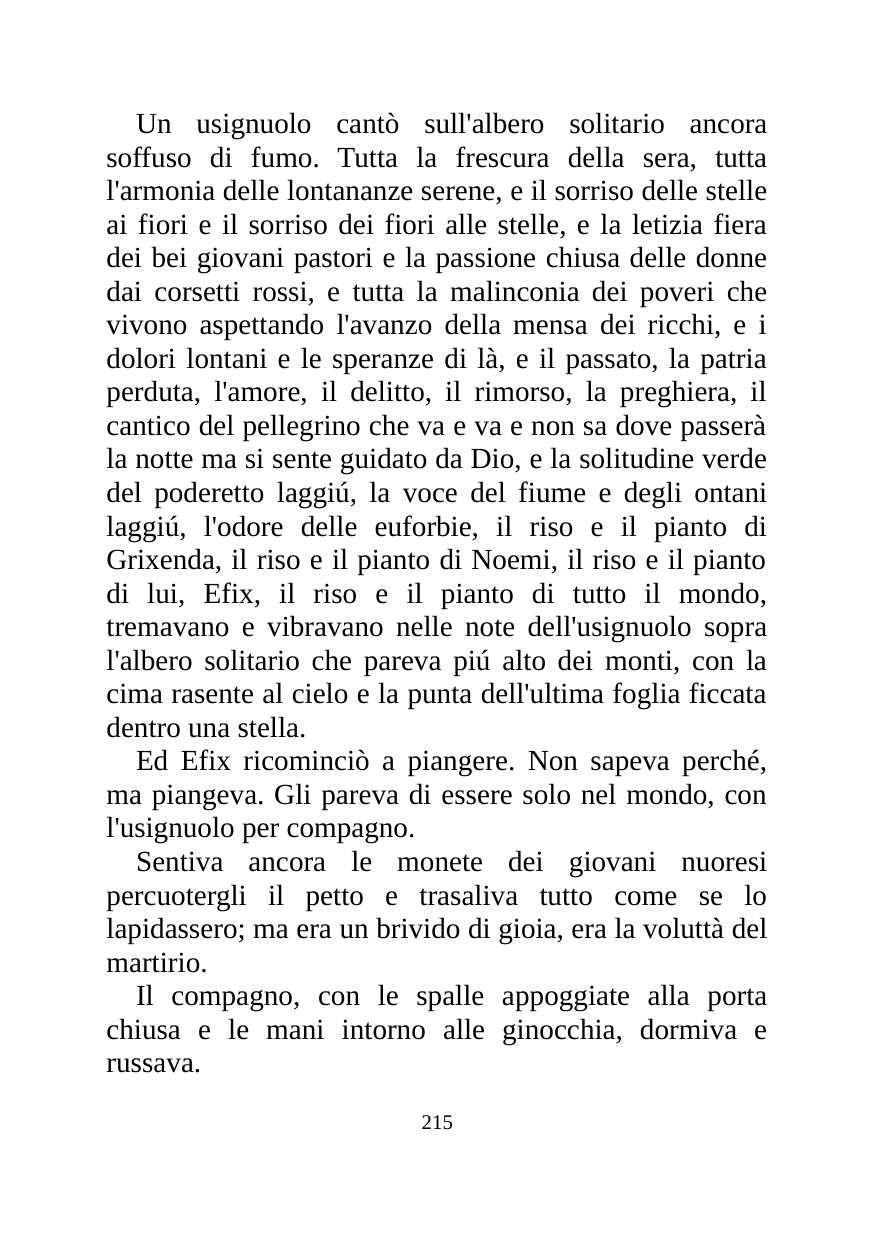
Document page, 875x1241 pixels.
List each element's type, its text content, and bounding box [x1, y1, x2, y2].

text Un usignuolo cantò sull'albero solitario ancora soffuso di fumo. Tutta la frescura della sera, tutta l'armonia delle lontananze serene, e il sorriso delle stelle ai fiori e il sorriso dei fiori alle stelle, e la letizia fiera dei bei giovani pastori e la passione chiusa delle donne dai corsetti rossi, e tutta la malinconia dei poveri che vivono aspettando l'avanzo della mensa dei ricchi, e i dolori lontani e le speranze di là, e il passato, la patria perduta, l'amore, il delitto, il rimorso, la preghiera, il cantico del pellegrino che va e va e non sa dove passerà la notte ma si sente guidato da Dio, e la solitudine verde del poderetto laggiú, la voce del fiume e degli ontani laggiú, l'odore delle euforbie, il riso e il pianto di Grixenda, il riso e il pianto di Noemi, il riso e il pianto di lui, Efix, il riso e il pianto di tutto il mondo, tremavano e vibravano nelle note dell'usignuolo sopra l'albero solitario che pareva piú alto dei monti, con la cima rasente al cielo e la punta dell'ultima foglia ficcata dentro una stella. [106, 106, 768, 743]
text Il compagno, con le spalle appoggiate alla porta chiusa e le mani intorno alle ginocchia, dormiva e russava. [106, 978, 768, 1079]
text Sentiva ancora le monete dei giovani nuoresi percuotergli il petto e trasaliva tutto come se lo lapidassero; ma era un brivido di gioia, era la voluttà del martirio. [106, 844, 768, 978]
text Ed Efix ricominciò a piangere. Non sapeva perché, ma piangeva. Gli pareva di essere solo nel mondo, con l'usignuolo per compagno. [106, 743, 768, 844]
